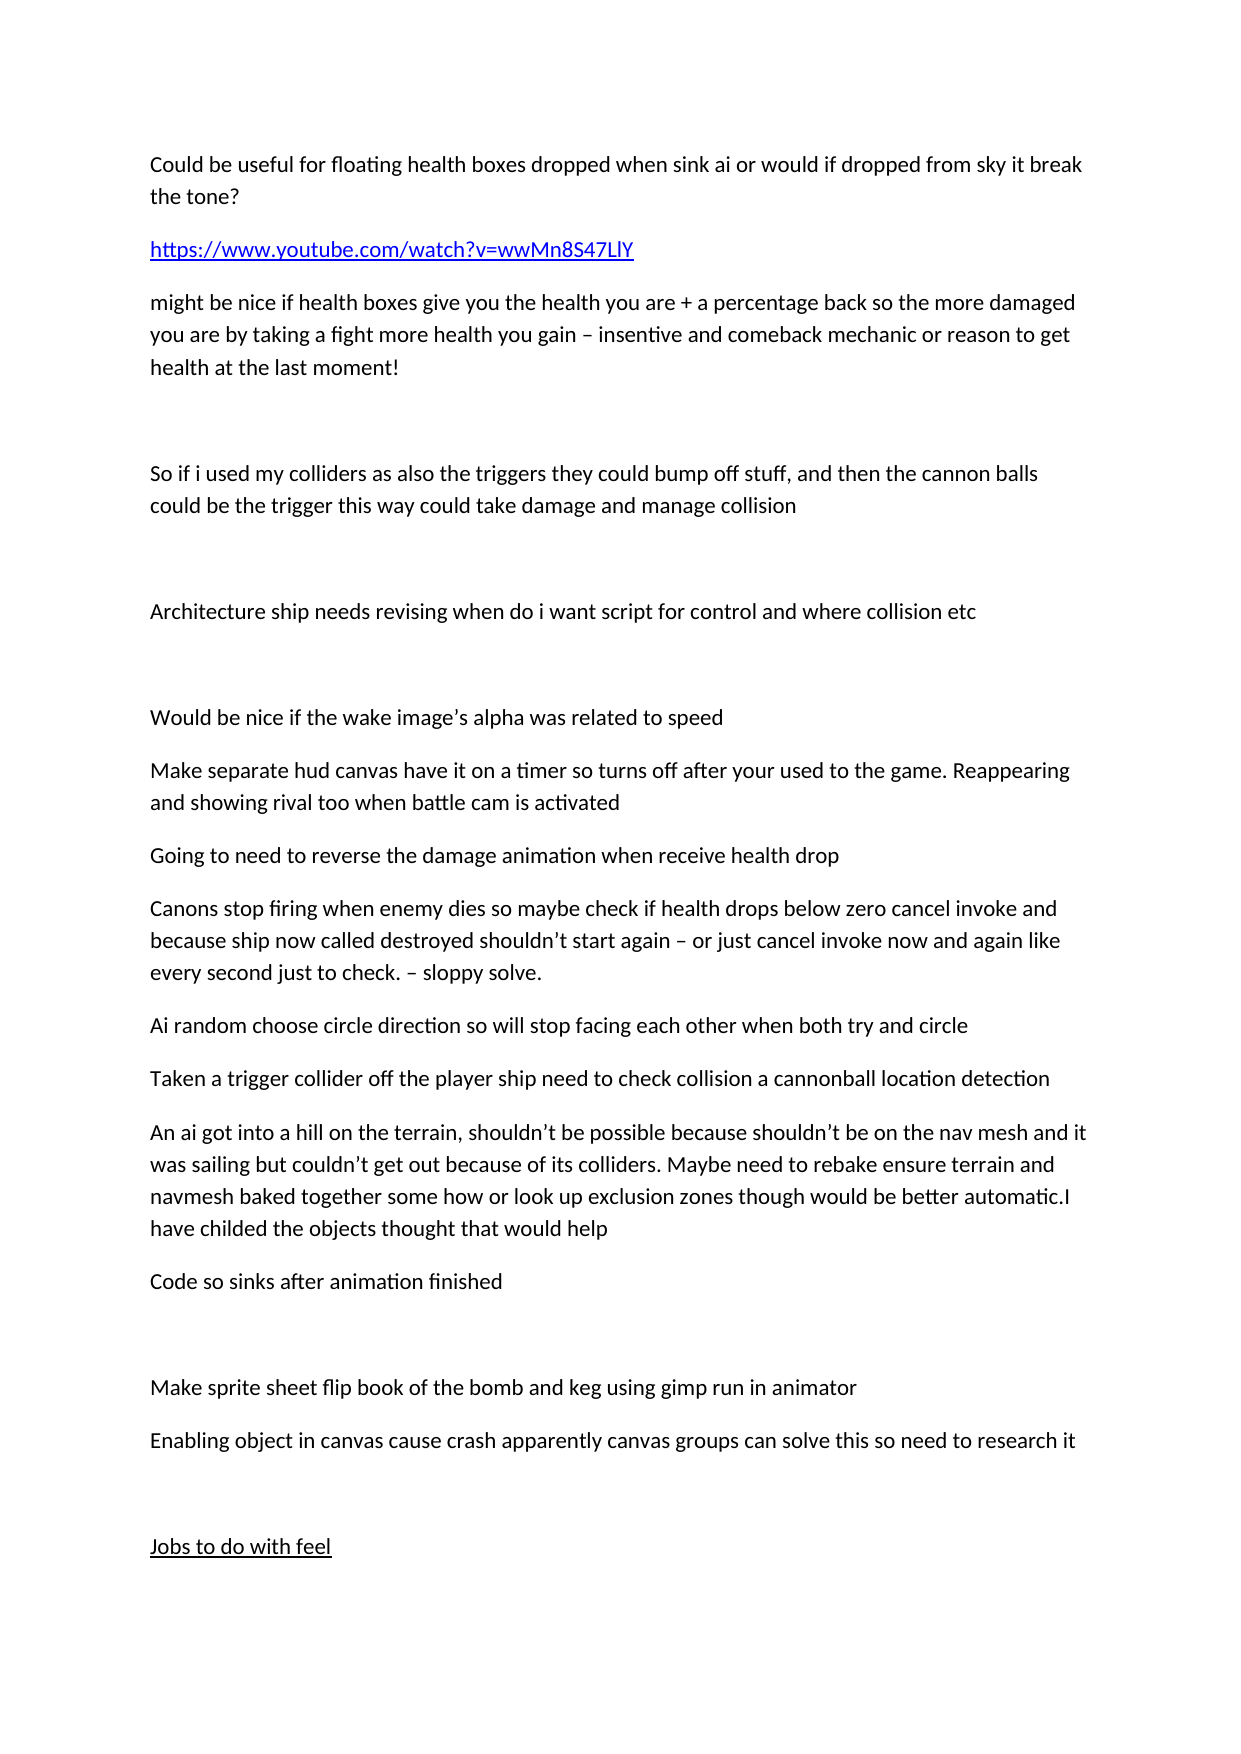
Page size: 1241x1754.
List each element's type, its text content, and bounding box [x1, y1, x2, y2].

text Taken a trigger collider off the player ship need to check collision a cannonball location detection [150, 1064, 1090, 1093]
text Ai random choose circle direction so will stop facing each other when both try and circle [150, 1012, 1090, 1039]
text might be nice if health boxes give you the health you are + a percentage back so the more damaged you are by taking a fight more health you gain – insentive and comeback mechanic or reason to get health at the last moment! [150, 288, 1090, 381]
text Jobs to do with feel [150, 1532, 1090, 1560]
text So if i used my colliders as also the triggers they could bump off stuff, and then the cannon balls could be the trigger this way could take damage and manage collision [150, 459, 1090, 519]
text https://www.youtube.com/watch?v=wwMn8S47LlY [150, 235, 1090, 263]
text Architecture ship needs revising when do i want script for control and where collision etc [150, 597, 1090, 625]
text Canons stop firing when enemy dies so maybe check if health drops below zero cancel invoke and because ship now called destroyed shouldn’t start again – or just cancel invoke now and again like every second just to check. – sloppy solve. [150, 894, 1090, 987]
text Make separate hud canvas have it on a timer so turns off after your used to the game. Reappearing and showing rival too when battle cam is activated [150, 756, 1090, 816]
text An ai got into a hill on the terrain, shouldn’t be possible because shouldn’t be on the nav mesh and it was sailing but couldn’t get out because of its colliders. Maybe need to rebake ensure terrain and navmesh baked together some how or look up exclusion zones though would be better automatic.I have childed the objects thought that would help [150, 1118, 1090, 1242]
text Make sprite sheet flip book of the bomb and keg using gimp run in animator [150, 1373, 1090, 1401]
text Code so sinks after animation finished [150, 1267, 1090, 1295]
text Would be nice if the wake image’s alpha was related to speed [150, 703, 1090, 731]
text Enabling object in canvas cause crash apparently canvas groups can solve this so need to research it [150, 1426, 1090, 1454]
text Could be useful for floating health boxes dropped when sink ai or would if dropped from sky it break the tone? [150, 150, 1090, 210]
text Going to need to reverse the damage animation when receive health drop [150, 841, 1090, 869]
